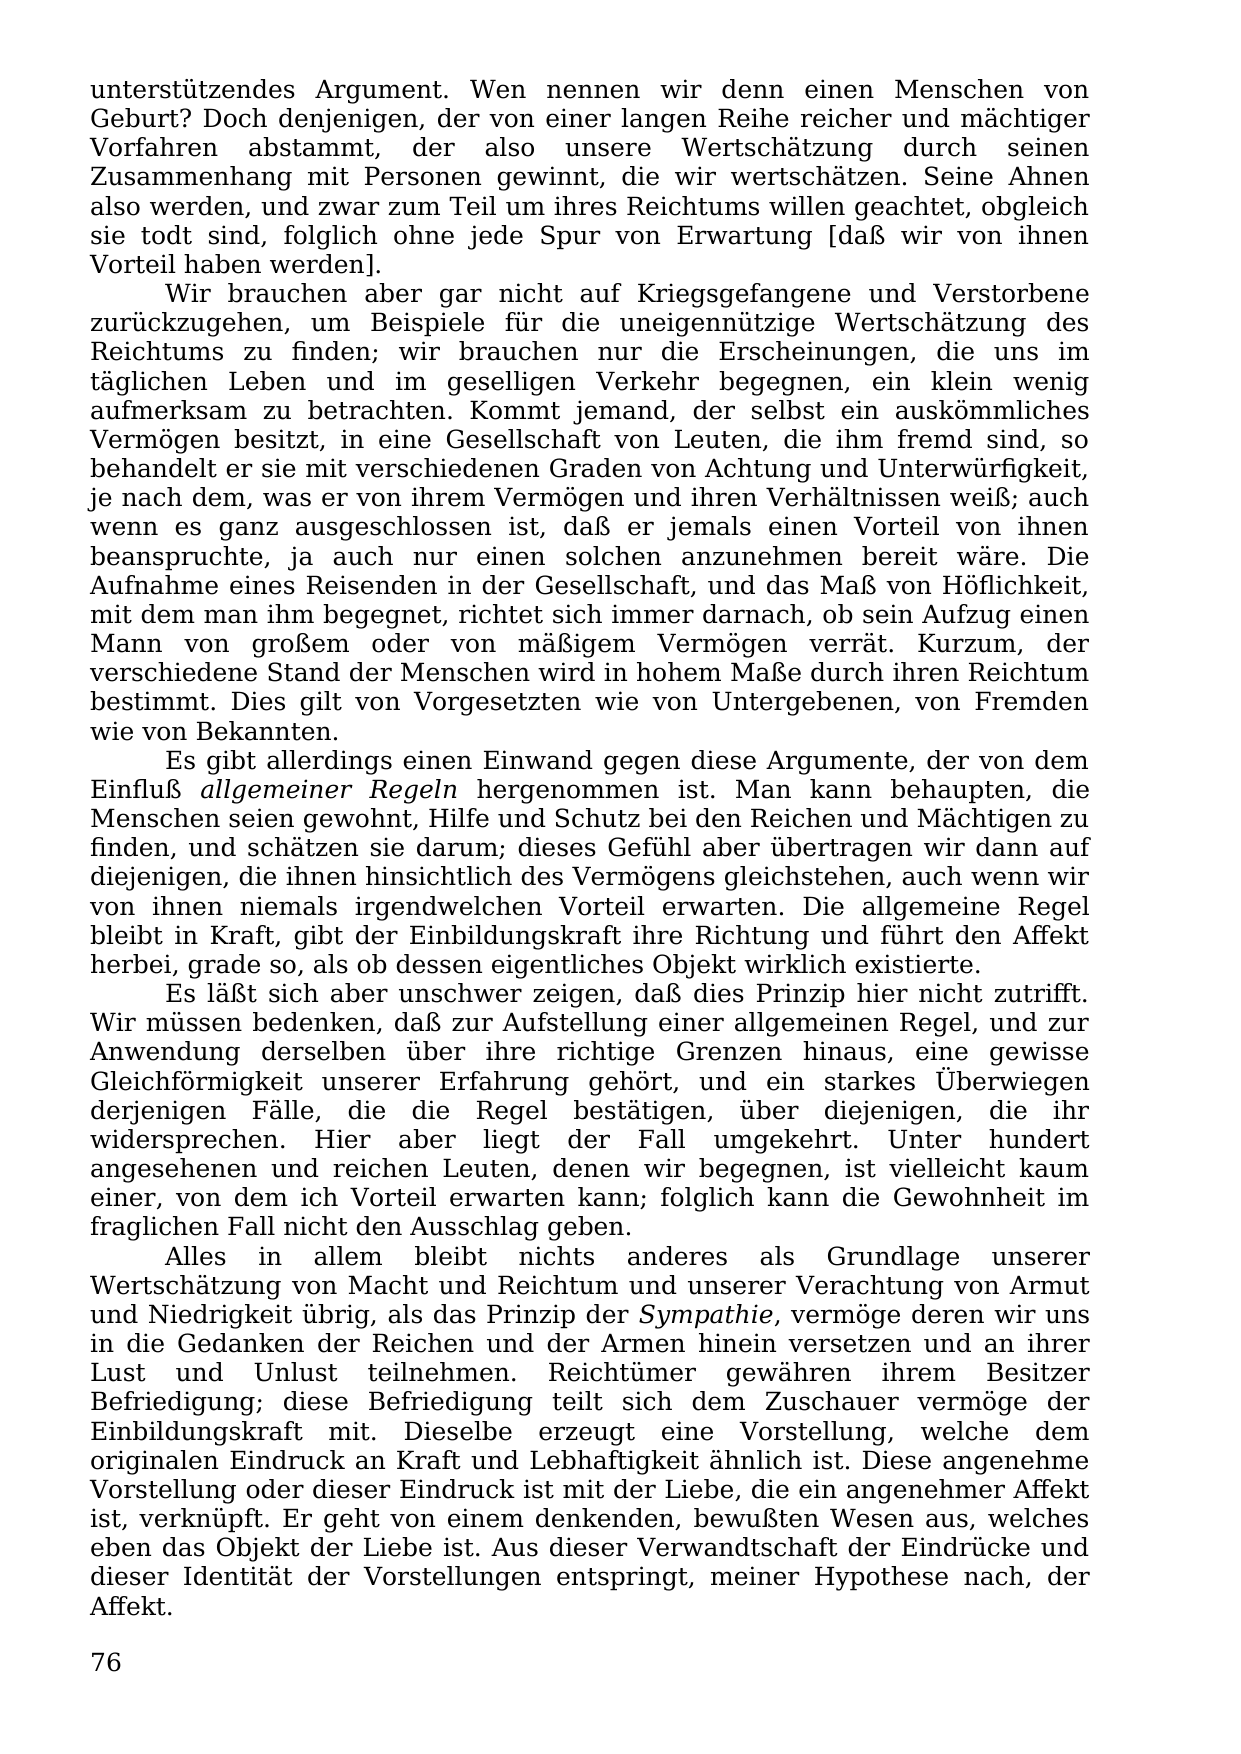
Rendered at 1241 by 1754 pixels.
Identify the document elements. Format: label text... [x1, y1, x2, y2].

text Wir brauchen aber gar nicht auf Kriegsgefangene und Verstorbene zurückzugehen, um Beispiele für die uneigennützige Wertschätzung des Reichtums zu finden; wir brauchen nur die Erscheinungen, die uns im täglichen Leben und im geselligen Verkehr begegnen, ein klein wenig aufmerksam zu betrachten. Kommt jemand, der selbst ein auskömmliches Vermögen besitzt, in eine Gesellschaft von Leuten, die ihm fremd sind, so behandelt er sie mit verschiedenen Graden von Achtung und Unterwürfigkeit, je nach dem, was er von ihrem Vermögen und ihren Verhältnissen weiß; auch wenn es ganz ausgeschlossen ist, daß er jemals einen Vorteil von ihnen beanspruchte, ja auch nur einen solchen anzunehmen bereit wäre. Die Aufnahme eines Reisenden in der Gesellschaft, und das Maß von Höflichkeit, mit dem man ihm begegnet, richtet sich immer darnach, ob sein Aufzug einen Mann von großem oder von mäßigem Vermögen verrät. Kurzum, der verschiedene Stand der Menschen wird in hohem Maße durch ihren Reichtum bestimmt. Dies gilt von Vorgesetzten wie von Untergebenen, von Fremden wie von Bekannten. [90, 279, 1091, 746]
text Alles in allem bleibt nichts anderes als Grundlage unserer Wertschätzung von Macht und Reichtum und unserer Verachtung von Armut und Niedrigkeit übrig, als das Prinzip der Sympathie, vermöge deren wir uns in die Gedanken der Reichen und der Armen hinein versetzen und an ihrer Lust und Unlust teilnehmen. Reichtümer gewähren ihrem Besitzer Befriedigung; diese Befriedigung teilt sich dem Zuschauer vermöge der Einbildungskraft mit. Dieselbe erzeugt eine Vorstellung, welche dem originalen Eindruck an Kraft und Lebhaftigkeit ähnlich ist. Diese angenehme Vorstellung oder dieser Eindruck ist mit der Liebe, die ein angenehmer Affekt ist, verknüpft. Er geht von einem denkenden, bewußten Wesen aus, welches eben das Objekt der Liebe ist. Aus dieser Verwandtschaft der Eindrücke und dieser Identität der Vorstellungen entspringt, meiner Hypothese nach, der Affekt. [90, 1242, 1091, 1621]
text Es läßt sich aber unschwer zeigen, daß dies Prinzip hier nicht zutrifft. Wir müssen bedenken, daß zur Aufstellung einer allgemeinen Regel, und zur Anwendung derselben über ihre richtige Grenzen hinaus, eine gewisse Gleichförmigkeit unserer Erfahrung gehört, und ein starkes Überwiegen derjenigen Fälle, die die Regel bestätigen, über diejenigen, die ihr widersprechen. Hier aber liegt der Fall umgekehrt. Unter hundert angesehenen und reichen Leuten, denen wir begegnen, ist vielleicht kaum einer, von dem ich Vorteil erwarten kann; folglich kann die Gewohnheit im fraglichen Fall nicht den Ausschlag geben. [90, 979, 1091, 1242]
text unterstützendes Argument. Wen nennen wir denn einen Menschen von Geburt? Doch denjenigen, der von einer langen Reihe reicher und mächtiger Vorfahren abstammt, der also unsere Wertschätzung durch seinen Zusammenhang mit Personen gewinnt, die wir wertschätzen. Seine Ahnen also werden, und zwar zum Teil um ihres Reichtums willen geachtet, obgleich sie todt sind, folglich ohne jede Spur von Erwartung [daß wir von ihnen Vorteil haben werden]. [90, 75, 1091, 279]
text Es gibt allerdings einen Einwand gegen diese Argumente, der von dem Einfluß allgemeiner Regeln hergenommen ist. Man kann behaupten, die Menschen seien gewohnt, Hilfe und Schutz bei den Reichen und Mächtigen zu finden, und schätzen sie darum; dieses Gefühl aber übertragen wir dann auf diejenigen, die ihnen hinsichtlich des Vermögens gleichstehen, auch wenn wir von ihnen niemals irgendwelchen Vorteil erwarten. Die allgemeine Regel bleibt in Kraft, gibt der Einbildungskraft ihre Richtung und führt den Affekt herbei, grade so, als ob dessen eigentliches Objekt wirklich existierte. [90, 746, 1091, 979]
